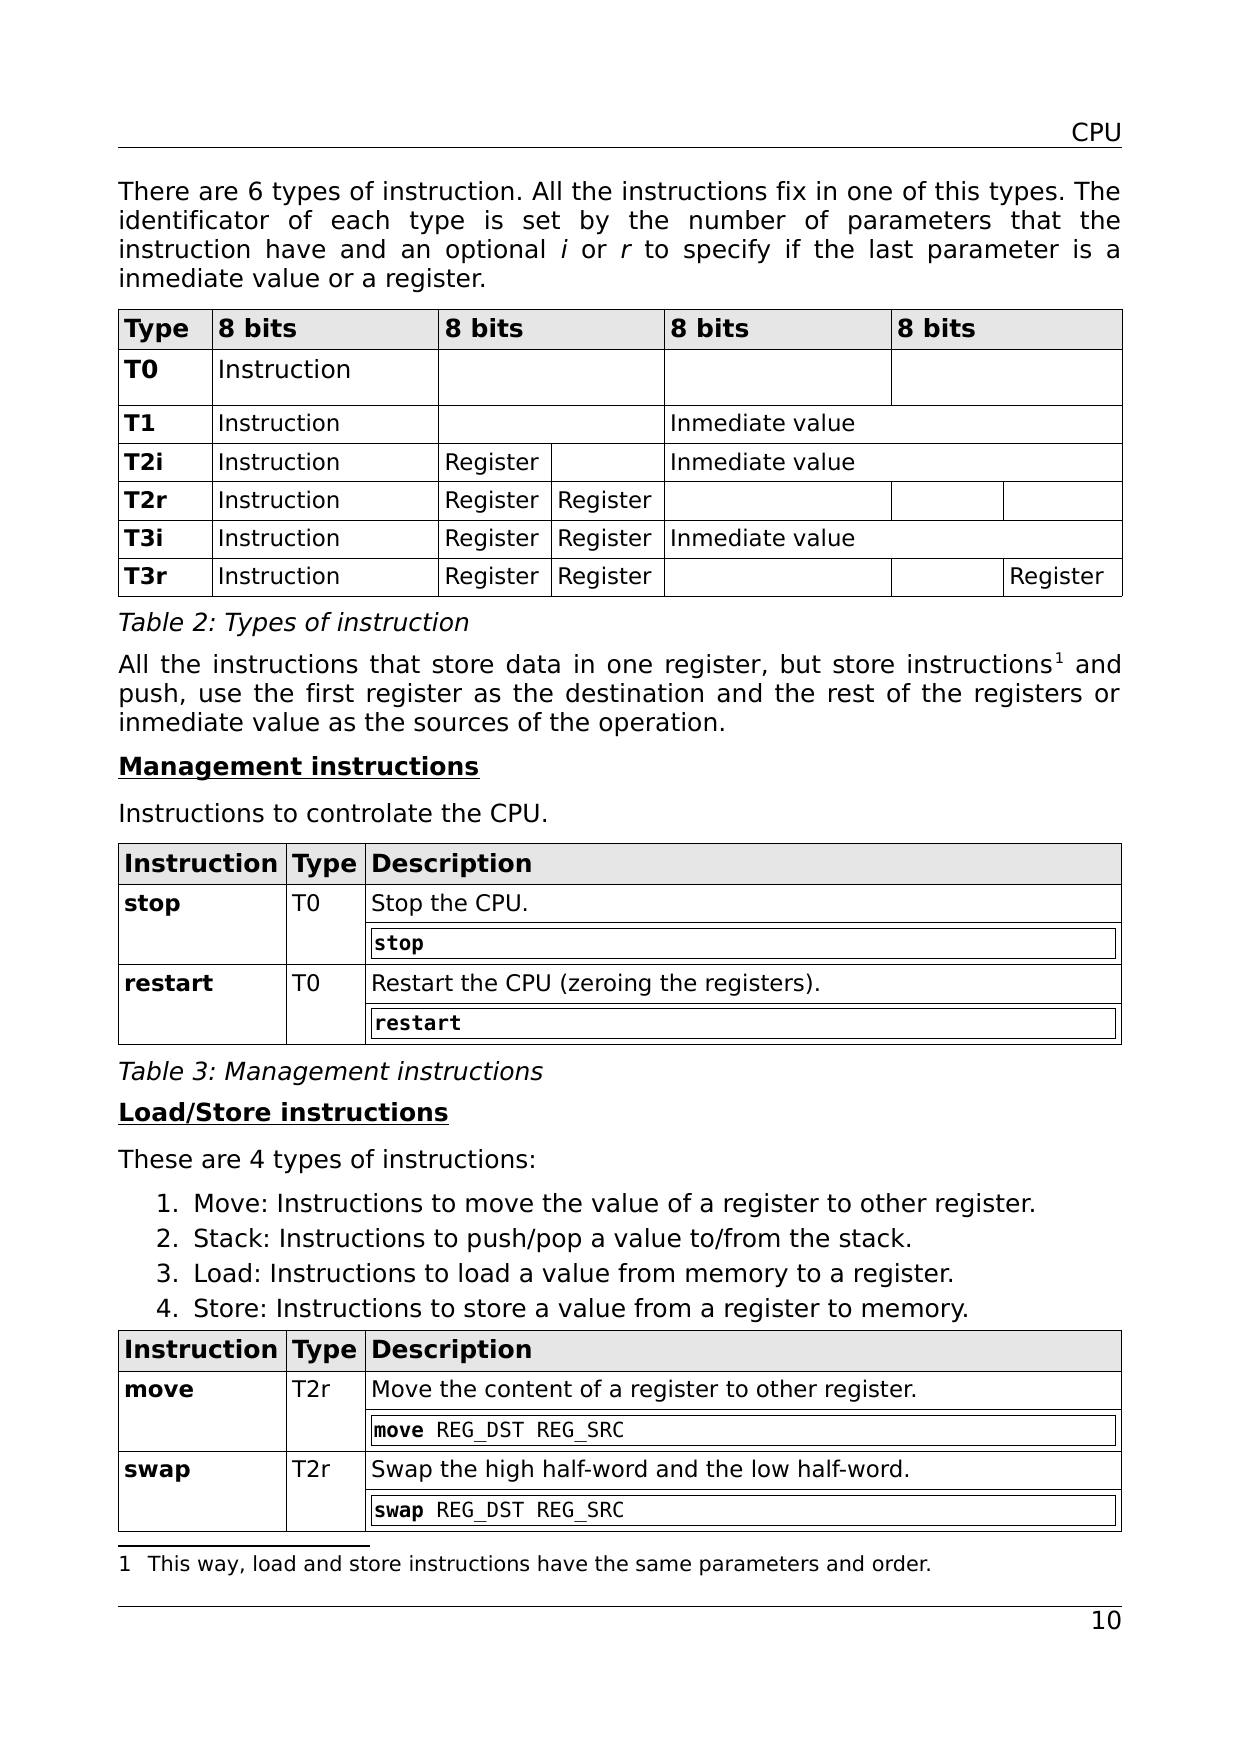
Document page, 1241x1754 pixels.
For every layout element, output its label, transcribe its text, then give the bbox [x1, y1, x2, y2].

table_cell Register [439, 521, 551, 558]
table_header 8 bits [665, 310, 891, 349]
table_header Instruction [119, 1331, 286, 1371]
list Load: Instructions to load a value from memory to a register. [156, 1259, 1122, 1289]
table_cell Instruction [213, 482, 438, 519]
table_cell Instruction [213, 521, 438, 558]
table_cell Register [552, 482, 664, 519]
table_cell [892, 482, 1003, 519]
table_header 8 bits [439, 310, 664, 349]
table_cell swap [119, 1452, 286, 1531]
table_cell [892, 559, 1003, 596]
table_cell move [119, 1372, 286, 1451]
table_cell Instruction [213, 406, 438, 443]
table_header Instruction [119, 844, 286, 884]
table_cell [439, 350, 664, 405]
table_cell [665, 559, 891, 596]
table_header 8 bits [892, 310, 1122, 349]
text Instructions to controlate the CPU. [118, 799, 1122, 828]
table_cell [665, 350, 891, 405]
title Load/Store instructions [118, 1098, 1122, 1128]
list Move: Instructions to move the value of a register to other register. [156, 1189, 1122, 1218]
table_cell T2r [287, 1372, 365, 1451]
table_cell swap REG_DST REG_SRC [366, 1490, 1121, 1531]
table_header Swap the high half-word and the low half-word. [366, 1452, 1121, 1489]
table_header Type [119, 310, 212, 349]
table_cell restart [366, 1004, 1121, 1044]
table_cell Register [439, 482, 551, 519]
table_cell restart [119, 965, 286, 1044]
table_cell Register [552, 559, 664, 596]
table_cell Register [439, 559, 551, 596]
table_cell Register [552, 521, 664, 558]
table_header 8 bits [213, 310, 438, 349]
table_cell Instruction [213, 444, 438, 481]
table_cell T0 [287, 885, 365, 964]
table_cell [552, 444, 664, 481]
list Stack: Instructions to push/pop a value to/from the stack. [156, 1224, 1122, 1254]
table_cell stop [366, 923, 1121, 964]
table_cell Instruction [213, 350, 438, 405]
table_header Description [366, 844, 1121, 884]
table_header Restart the CPU (zeroing the registers). [366, 965, 1121, 1002]
table_cell [665, 482, 891, 519]
table_cell T3r [119, 559, 212, 596]
table_cell Register [1004, 559, 1122, 596]
table_cell Inmediate value [665, 444, 1122, 481]
list Store: Instructions to store a value from a register to memory. [156, 1295, 1122, 1324]
table_cell [892, 350, 1122, 405]
table_header Description [366, 1331, 1121, 1371]
table_cell Register [439, 444, 551, 481]
table_cell [439, 406, 664, 443]
text Table 3: Management instructions [118, 1057, 1122, 1086]
table_cell T2r [119, 482, 212, 519]
table_cell T2i [119, 444, 212, 481]
title Management instructions [118, 752, 1122, 782]
table_cell move REG_DST REG_SRC [366, 1410, 1121, 1451]
table_cell Instruction [213, 559, 438, 596]
table_cell T0 [119, 350, 212, 405]
table_header Type [287, 1331, 365, 1371]
table_cell T3i [119, 521, 212, 558]
table_cell [1004, 482, 1122, 519]
table_header Move the content of a register to other register. [366, 1372, 1121, 1409]
table_header Type [287, 844, 365, 884]
table_cell Inmediate value [665, 521, 1122, 558]
table_cell T2r [287, 1452, 365, 1531]
text Table 2: Types of instruction [118, 608, 1122, 638]
text This way, load and store instructions have the same parameters and order. [118, 1552, 1122, 1577]
text All the instructions that store data in one register, but store instructions and push, use the first register as the destination and the rest of the registers or inmediate value as the sources of the operation. [118, 650, 1122, 738]
table_header Stop the CPU. [366, 885, 1121, 922]
text There are 6 types of instruction. All the instructions fix in one of this types. The identificator of each type is set by the number of parameters that the instruction have and an optional i or r to specify if the last parameter is a inmediate value or a register. [118, 177, 1122, 294]
table_cell stop [119, 885, 286, 964]
table_cell T0 [287, 965, 365, 1044]
text These are 4 types of instructions: [118, 1145, 1122, 1174]
table_cell Inmediate value [665, 406, 1122, 443]
table_cell T1 [119, 406, 212, 443]
